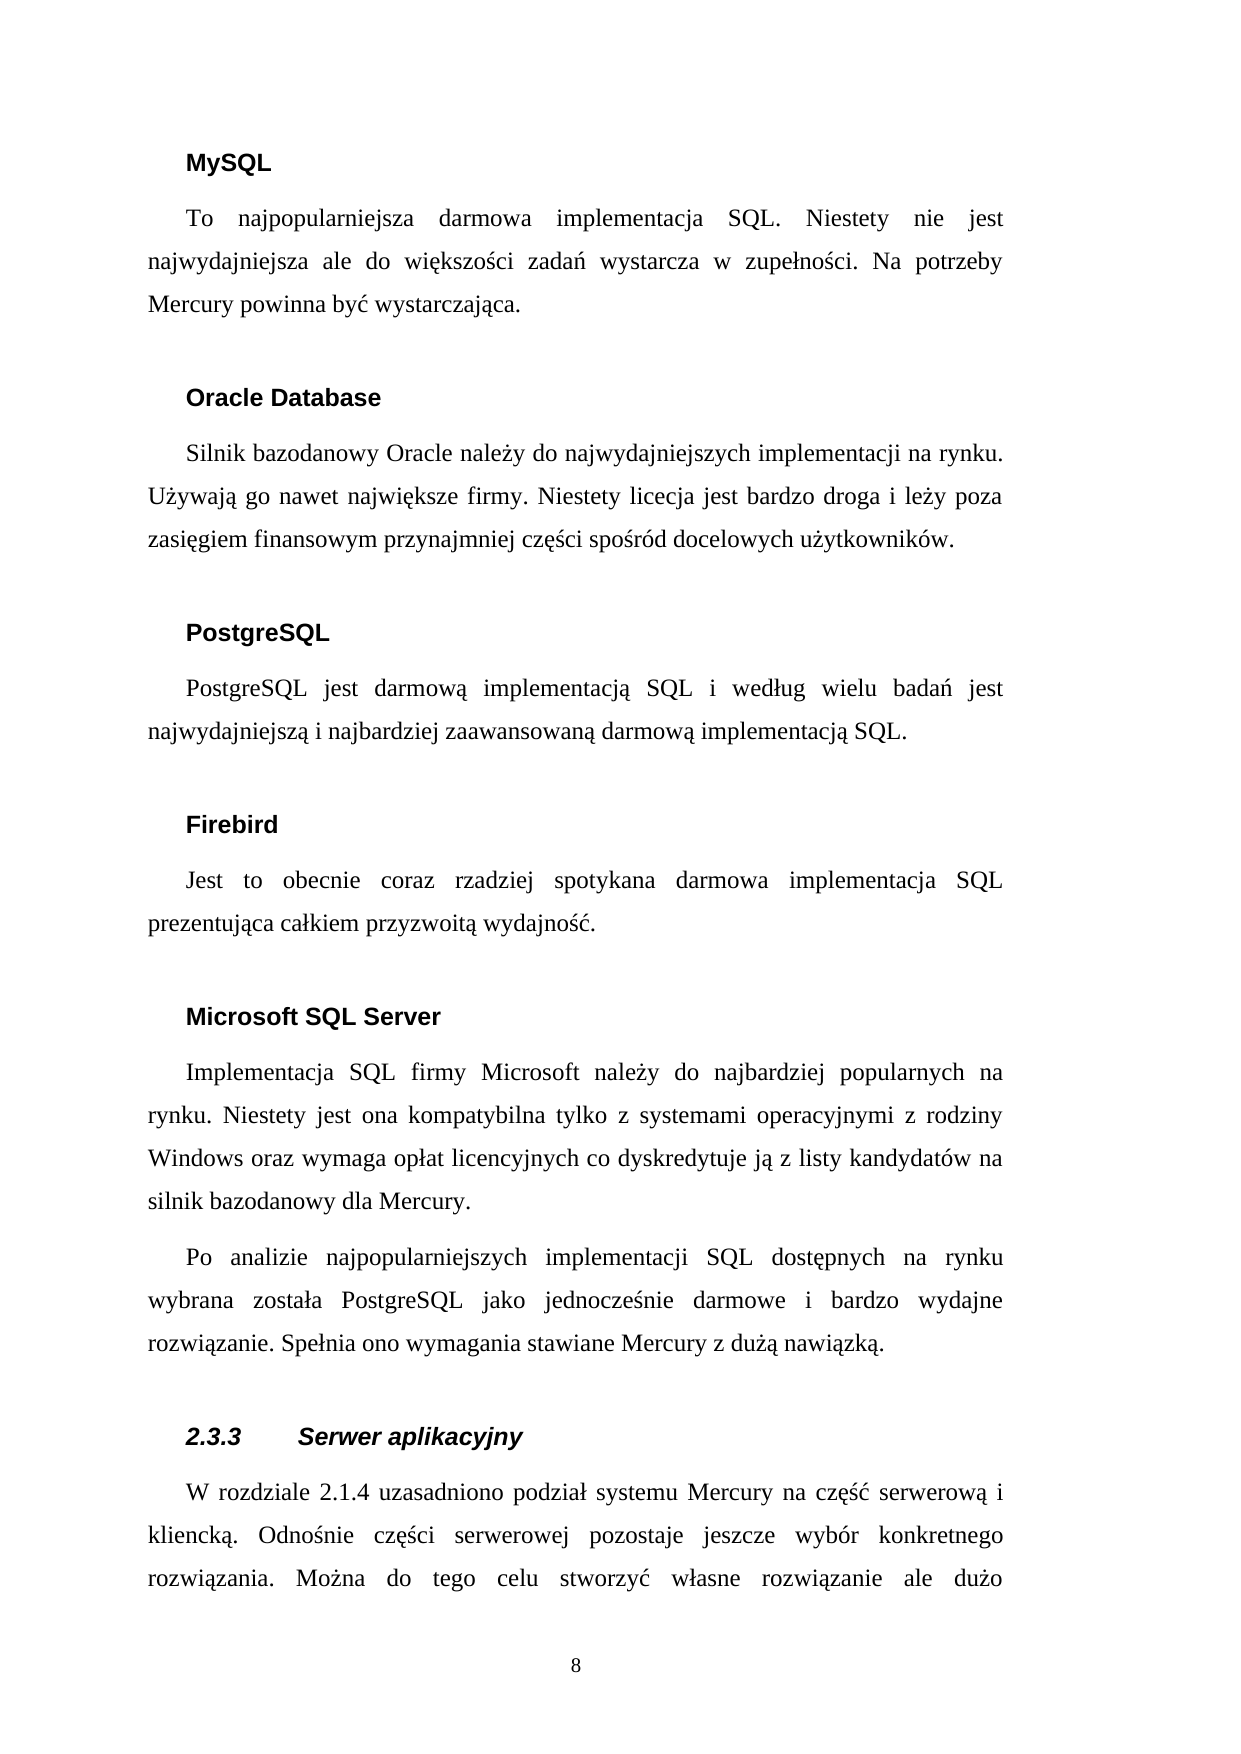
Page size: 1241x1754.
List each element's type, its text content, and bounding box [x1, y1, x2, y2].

text Po analizie najpopularniejszych implementacji SQL dostępnych na rynku wybrana została PostgreSQL jako jednocześnie darmowe i bardzo wydajne rozwiązanie. Spełnia ono wymagania stawiane Mercury z dużą nawiązką. [148, 1242, 1004, 1357]
text Silnik bazodanowy Oracle należy do najwydajniejszych implementacji na rynku. Używają go nawet największe firmy. Niestety licecja jest bardzo droga i leży poza zasięgiem finansowym przynajmniej części spośród docelowych użytkowników. [148, 438, 1004, 553]
subtitle Serwer aplikacyjny [148, 1421, 1004, 1450]
subtitle PostgreSQL [148, 618, 1004, 646]
text W rozdziale 2.1.4 uzasadniono podział systemu Mercury na część serwerową i kliencką. Odnośnie części serwerowej pozostaje jeszcze wybór konkretnego rozwiązania. Można do tego celu stworzyć własne rozwiązanie ale dużo [148, 1477, 1004, 1592]
text Jest to obecnie coraz rzadziej spotykana darmowa implementacja SQL prezentująca całkiem przyzwoitą wydajność. [148, 865, 1004, 937]
subtitle Microsoft SQL Server [148, 1001, 1004, 1030]
subtitle Oracle Database [148, 383, 1004, 411]
subtitle Firebird [148, 809, 1004, 838]
subtitle MySQL [148, 148, 1004, 176]
text To najpopularniejsza darmowa implementacja SQL. Niestety nie jest najwydajniejsza ale do większości zadań wystarcza w zupełności. Na potrzeby Mercury powinna być wystarczająca. [148, 203, 1004, 318]
text PostgreSQL jest darmową implementacją SQL i według wielu badań jest najwydajniejszą i najbardziej zaawansowaną darmową implementacją SQL. [148, 673, 1004, 745]
text Implementacja SQL firmy Microsoft należy do najbardziej popularnych na rynku. Niestety jest ona kompatybilna tylko z systemami operacyjnymi z rodziny Windows oraz wymaga opłat licencyjnych co dyskredytuje ją z listy kandydatów na silnik bazodanowy dla Mercury. [148, 1057, 1004, 1215]
